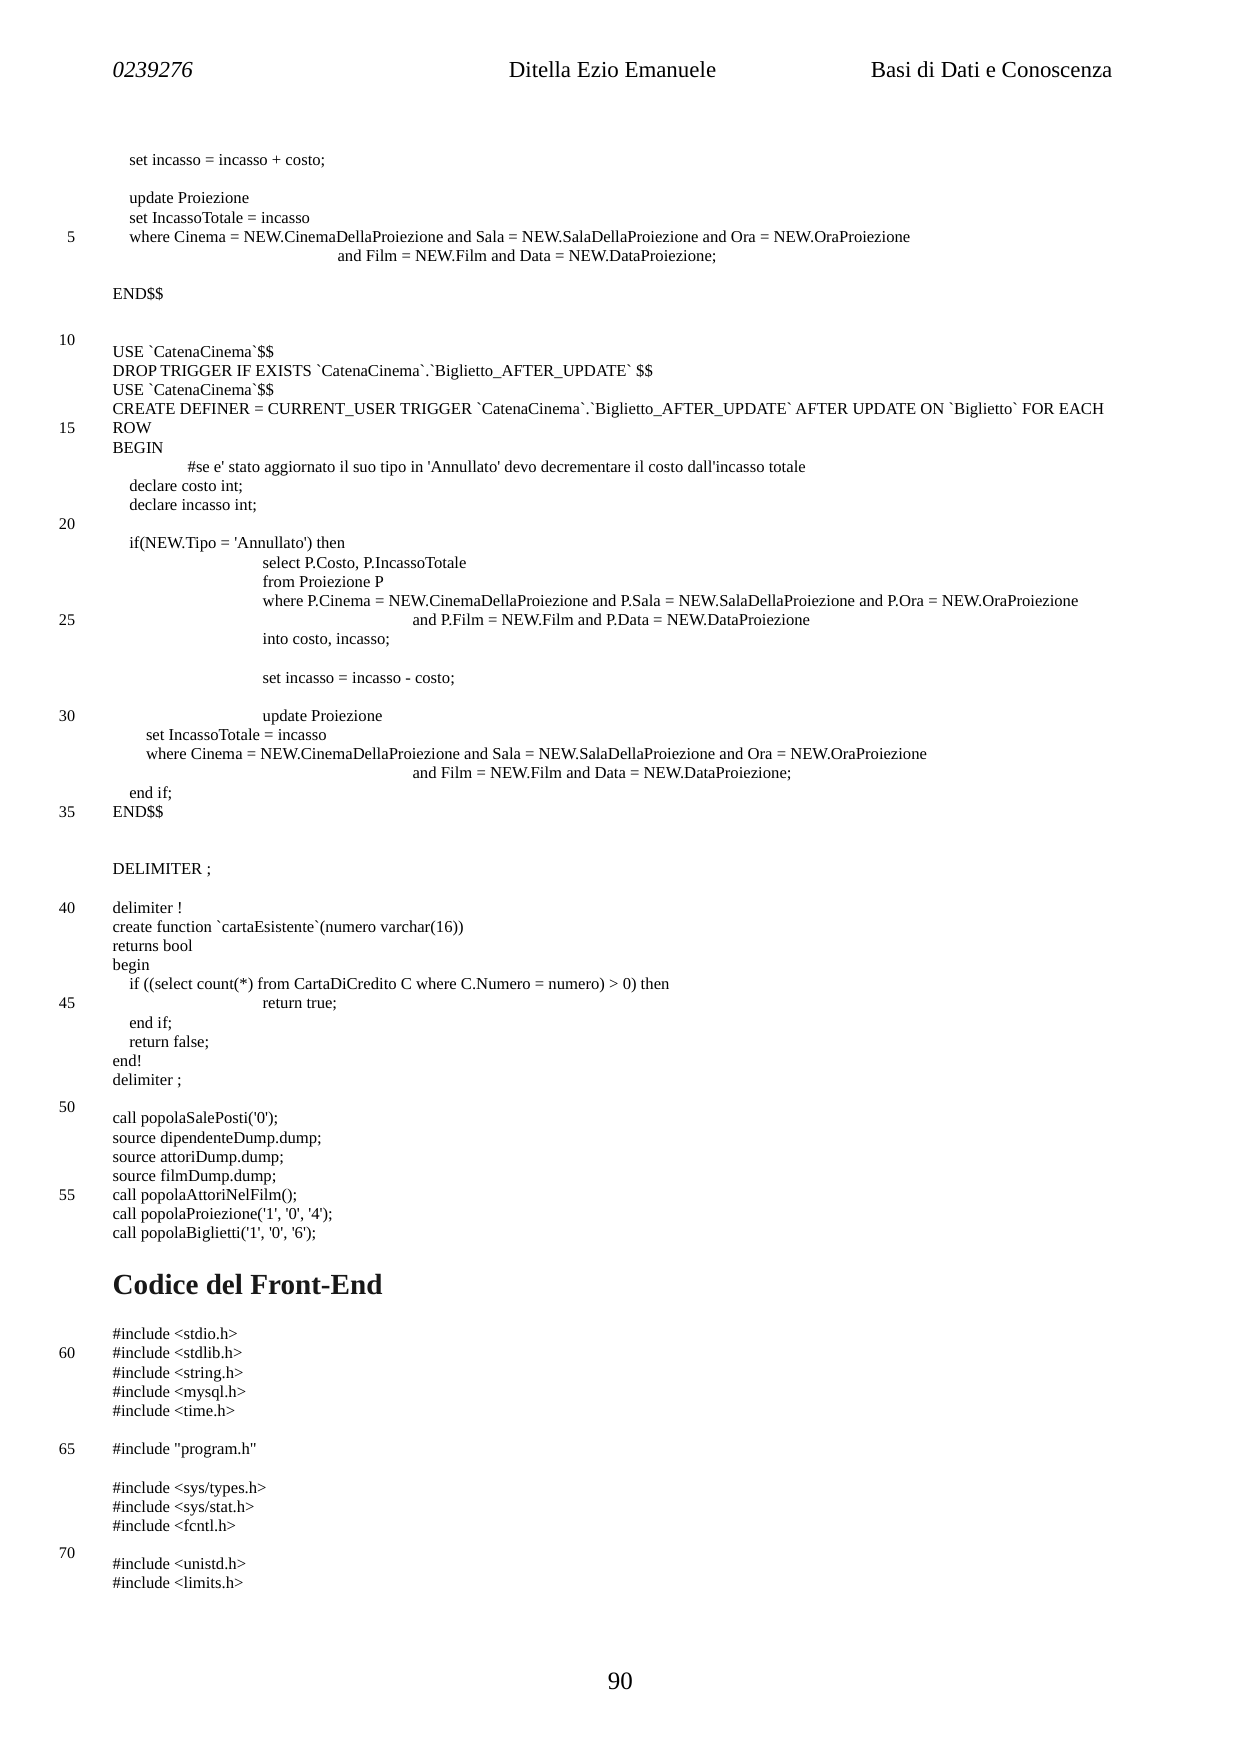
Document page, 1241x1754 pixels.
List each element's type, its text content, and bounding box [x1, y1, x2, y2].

text declare costo int; [112, 476, 1128, 495]
text #include "program.h" [112, 1439, 1128, 1458]
text USE `CatenaCinema`$$ [112, 380, 1128, 399]
text where Cinema = NEW.CinemaDellaProiezione and Sala = NEW.SalaDellaProiezione and Ora = NEW.OraProiezione [112, 227, 1128, 246]
text return true; [112, 993, 1128, 1012]
text source dipendenteDump.dump; [112, 1127, 1128, 1147]
text where P.Cinema = NEW.CinemaDellaProiezione and P.Sala = NEW.SalaDellaProiezione and P.Ora = NEW.OraProiezione [112, 591, 1128, 610]
text #se e' stato aggiornato il suo tipo in 'Annullato' devo decrementare il costo dall'incasso totale [112, 457, 1128, 476]
text if ((select count(*) from CartaDiCredito C where C.Numero = numero) > 0) then [112, 974, 1128, 993]
text create function `cartaEsistente`(numero varchar(16)) [112, 917, 1128, 936]
text return false; [112, 1032, 1128, 1051]
text declare incasso int; [112, 495, 1128, 514]
text update Proiezione [112, 188, 1128, 207]
text #include <unistd.h> [112, 1554, 1128, 1573]
text returns bool [112, 936, 1128, 955]
text set IncassoTotale = incasso [112, 207, 1128, 227]
text #include <mysql.h> [112, 1382, 1128, 1401]
text #include <time.h> [112, 1401, 1128, 1420]
text source attoriDump.dump; [112, 1147, 1128, 1166]
text where Cinema = NEW.CinemaDellaProiezione and Sala = NEW.SalaDellaProiezione and Ora = NEW.OraProiezione [112, 744, 1128, 763]
text source filmDump.dump; [112, 1166, 1128, 1185]
text END$$ [112, 802, 1128, 821]
text and Film = NEW.Film and Data = NEW.DataProiezione; [112, 763, 1128, 782]
text call popolaAttoriNelFilm(); [112, 1185, 1128, 1204]
text end if; [112, 782, 1128, 802]
text and P.Film = NEW.Film and P.Data = NEW.DataProiezione [112, 610, 1128, 629]
text DROP TRIGGER IF EXISTS `CatenaCinema`.`Biglietto_AFTER_UPDATE` $$ [112, 361, 1128, 380]
text call popolaProiezione('1', '0', '4'); [112, 1204, 1128, 1223]
text from Proiezione P [112, 572, 1128, 591]
text into costo, incasso; [112, 629, 1128, 648]
text set IncassoTotale = incasso [112, 725, 1128, 744]
text end if; [112, 1012, 1128, 1032]
text #include <stdlib.h> [112, 1343, 1128, 1362]
text and Film = NEW.Film and Data = NEW.DataProiezione; [112, 246, 1128, 265]
text set incasso = incasso - costo; [112, 667, 1128, 687]
text select P.Costo, P.IncassoTotale [112, 552, 1128, 572]
subtitle Codice del Front-End [112, 1267, 1128, 1301]
text end! [112, 1051, 1128, 1070]
text DELIMITER ; [112, 859, 1128, 878]
text BEGIN [112, 437, 1128, 457]
text delimiter ! [112, 897, 1128, 917]
text if(NEW.Tipo = 'Annullato') then [112, 533, 1128, 552]
text #include <sys/types.h> [112, 1477, 1128, 1497]
text CREATE DEFINER = CURRENT_USER TRIGGER `CatenaCinema`.`Biglietto_AFTER_UPDATE` AFTER UPDATE ON `Biglietto` FOR EACH ROW [112, 399, 1128, 437]
text #include <limits.h> [112, 1573, 1128, 1592]
text update Proiezione [112, 706, 1128, 725]
text #include <sys/stat.h> [112, 1497, 1128, 1516]
text #include <stdio.h> [112, 1324, 1128, 1343]
text delimiter ; [112, 1070, 1128, 1089]
text call popolaBiglietti('1', '0', '6'); [112, 1223, 1128, 1242]
text #include <string.h> [112, 1362, 1128, 1382]
text begin [112, 955, 1128, 974]
text call popolaSalePosti('0'); [112, 1108, 1128, 1127]
text set incasso = incasso + costo; [112, 150, 1128, 169]
text USE `CatenaCinema`$$ [112, 342, 1128, 361]
text END$$ [112, 284, 1128, 303]
text #include <fcntl.h> [112, 1516, 1128, 1535]
